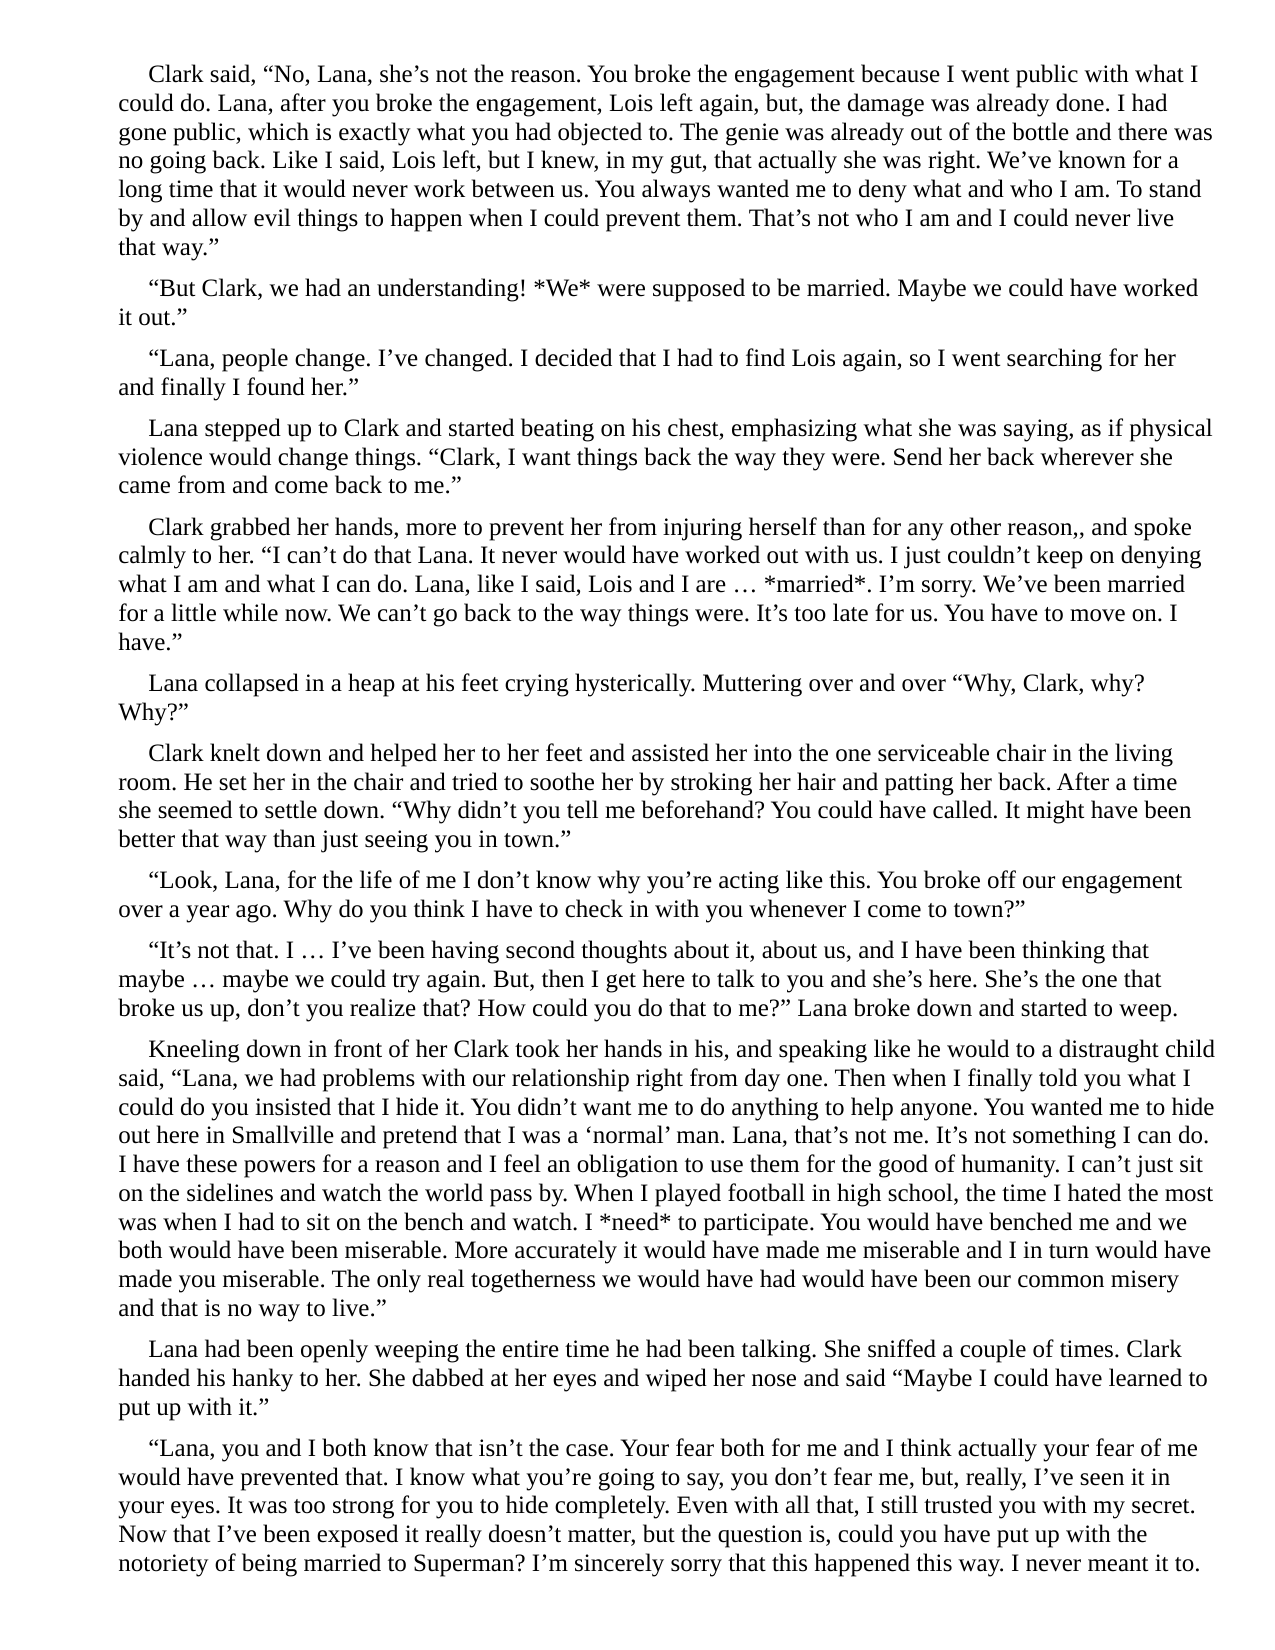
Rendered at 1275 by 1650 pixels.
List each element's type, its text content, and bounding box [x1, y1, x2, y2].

text Lana collapsed in a heap at his feet crying hysterically. Muttering over and over “Why, Clark, why? Why?” [118, 668, 1216, 725]
text Kneeling down in front of her Clark took her hands in his, and speaking like he would to a distraught child said, “Lana, we had problems with our relationship right from day one. Then when I finally told you what I could do you insisted that I hide it. You didn’t want me to do anything to help anyone. You wanted me to hide out here in Smallville and pretend that I was a ‘normal’ man. Lana, that’s not me. It’s not something I can do. I have these powers for a reason and I feel an obligation to use them for the good of humanity. I can’t just sit on the sidelines and watch the world pass by. When I played football in high school, the time I hated the most was when I had to sit on the bench and watch. I *need* to participate. You would have benched me and we both would have been miserable. More accurately it would have made me miserable and I in turn would have made you miserable. The only real togetherness we would have had would have been our common misery and that is no way to live.” [118, 1034, 1216, 1322]
text Clark knelt down and helped her to her feet and assisted her into the one serviceable chair in the living room. He set her in the chair and tried to soothe her by stroking her hair and patting her back. After a time she seemed to settle down. “Why didn’t you tell me beforehand? You could have called. It might have been better that way than just seeing you in town.” [118, 738, 1216, 853]
text Lana stepped up to Clark and started beating on his chest, emphasizing what she was saying, as if physical violence would change things. “Clark, I want things back the way they were. Send her back wherever she came from and come back to me.” [118, 413, 1216, 499]
text “But Clark, we had an understanding! *We* were supposed to be married. Maybe we could have worked it out.” [118, 273, 1216, 330]
text Clark said, “No, Lana, she’s not the reason. You broke the engagement because I went public with what I could do. Lana, after you broke the engagement, Lois left again, but, the damage was already done. I had gone public, which is exactly what you had objected to. The genie was already out of the bottle and there was no going back. Like I said, Lois left, but I knew, in my gut, that actually she was right. We’ve known for a long time that it would never work between us. You always wanted me to deny what and who I am. To stand by and allow evil things to happen when I could prevent them. That’s not who I am and I could never live that way.” [118, 59, 1216, 260]
text “It’s not that. I … I’ve been having second thoughts about it, about us, and I have been thinking that maybe … maybe we could try again. But, then I get here to talk to you and she’s here. She’s the one that broke us up, don’t you realize that? How could you do that to me?” Lana broke down and started to weep. [118, 935, 1216, 1022]
text Lana had been openly weeping the entire time he had been talking. She sniffed a couple of times. Clark handed his hanky to her. She dabbed at her eyes and wiped her nose and said “Maybe I could have learned to put up with it.” [118, 1334, 1216, 1420]
text “Look, Lana, for the life of me I don’t know why you’re acting like this. You broke off our engagement over a year ago. Why do you think I have to check in with you whenever I come to town?” [118, 865, 1216, 923]
text “Lana, you and I both know that isn’t the case. Your fear both for me and I think actually your fear of me would have prevented that. I know what you’re going to say, you don’t fear me, but, really, I’ve seen it in your eyes. It was too strong for you to hide completely. Even with all that, I still trusted you with my secret. Now that I’ve been exposed it really doesn’t matter, but the question is, could you have put up with the notoriety of being married to Superman? I’m sincerely sorry that this happened this way. I never meant it to. [118, 1433, 1216, 1577]
text Clark grabbed her hands, more to prevent her from injuring herself than for any other reason,, and spoke calmly to her. “I can’t do that Lana. It never would have worked out with us. I just couldn’t keep on denying what I am and what I can do. Lana, like I said, Lois and I are … *married*. I’m sorry. We’ve been married for a little while now. We can’t go back to the way things were. It’s too late for us. You have to move on. I have.” [118, 512, 1216, 655]
text “Lana, people change. I’ve changed. I decided that I had to find Lois again, so I went searching for her and finally I found her.” [118, 343, 1216, 400]
